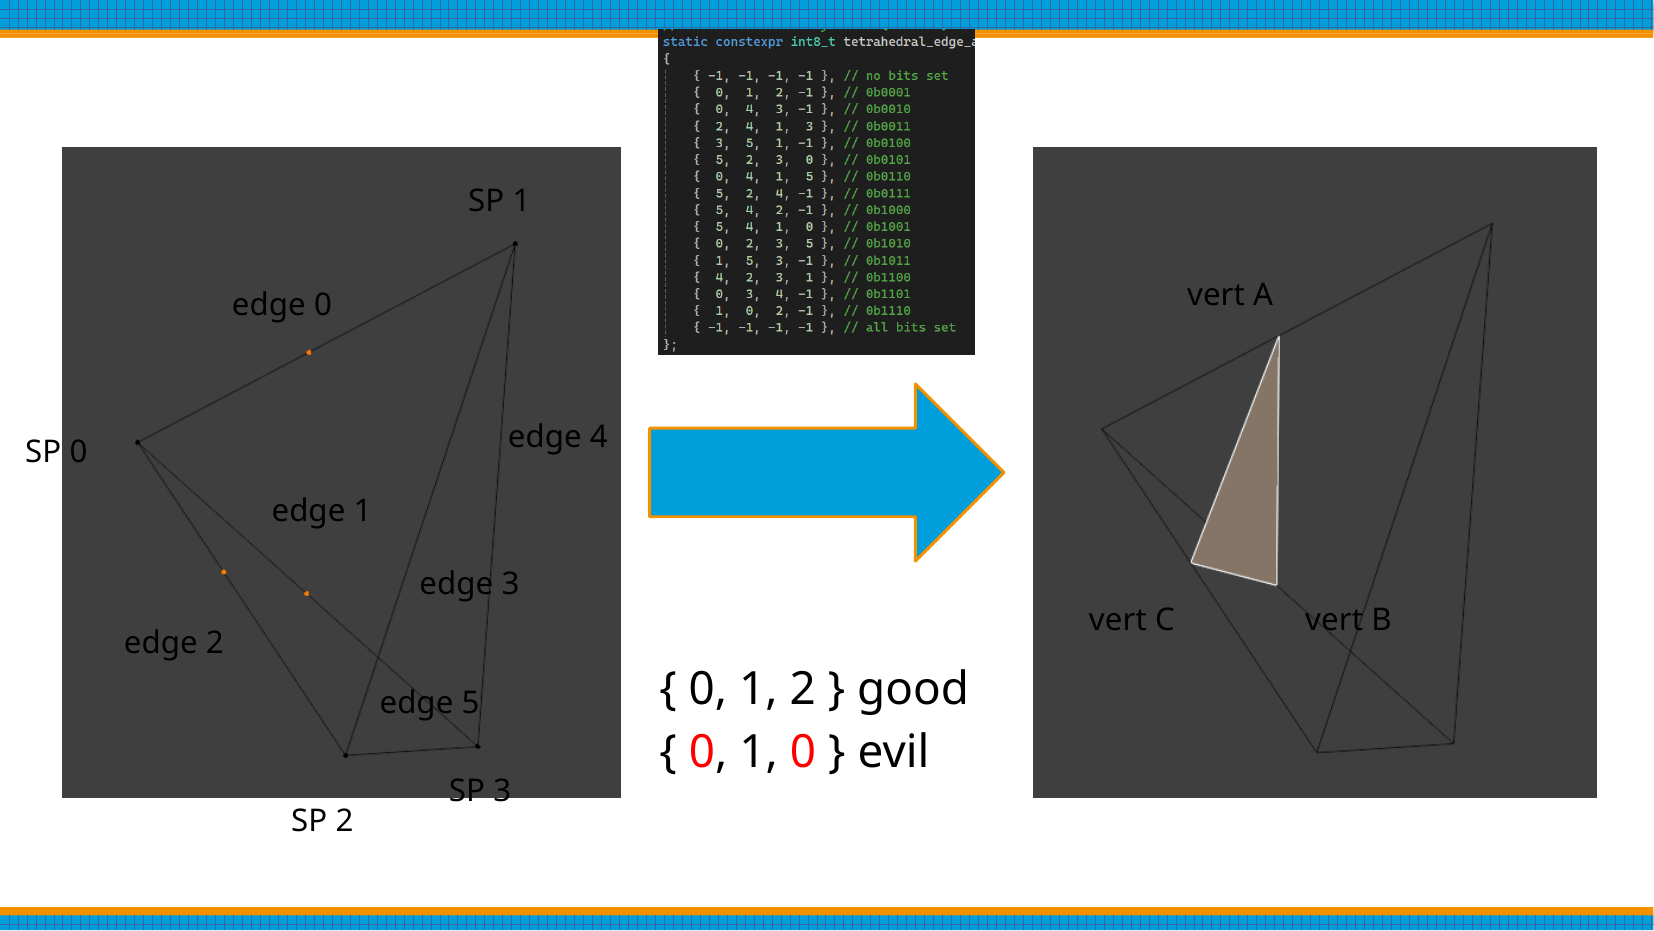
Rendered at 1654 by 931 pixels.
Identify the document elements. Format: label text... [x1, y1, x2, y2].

text_box edge 3 [413, 545, 572, 621]
text_box { 0, 1, 2 } good { 0, 1, 0 } evil [653, 649, 975, 787]
picture [62, 147, 621, 798]
text_box SP 2 [285, 781, 443, 857]
text_box edge 2 [118, 604, 276, 680]
text_box SP 1 [462, 161, 621, 237]
text_box [649, 383, 1004, 562]
text_box vert C [1083, 590, 1181, 646]
text_box edge 5 [373, 663, 532, 739]
text_box edge 4 [501, 398, 660, 473]
text_box vert B [1299, 590, 1398, 646]
text_box edge 1 [265, 472, 424, 547]
text_box edge 0 [226, 265, 384, 341]
text_box vert A [1181, 265, 1279, 321]
text_box SP 3 [442, 752, 601, 827]
picture [658, 30, 975, 355]
picture [1033, 147, 1597, 798]
text_box SP 0 [19, 413, 178, 488]
